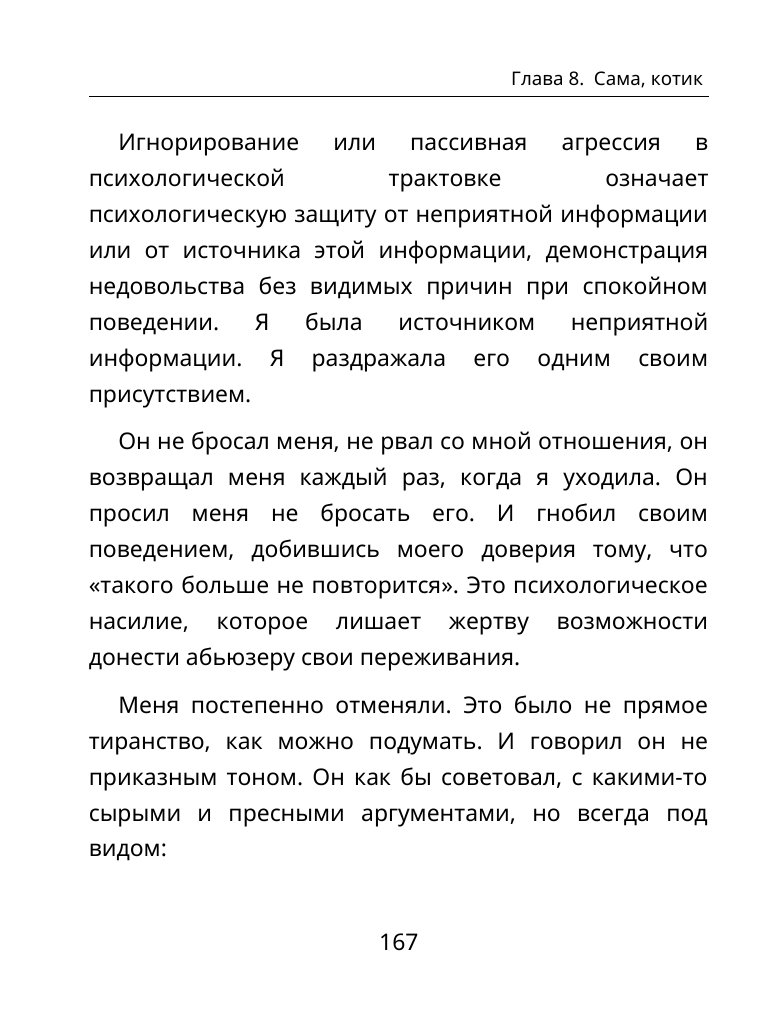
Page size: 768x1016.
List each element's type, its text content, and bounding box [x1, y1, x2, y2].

text Игнорирование или пассивная агрессия в психологической трактовке означает психологическую защиту от неприятной информации или от источника этой информации, демонстрация недовольства без видимых причин при спокойном поведении. Я была источником неприятной информации. Я раздражала его одним своим присутствием. [88, 126, 709, 409]
text Он не бросал меня, не рвал со мной отношения, он возвращал меня каждый раз, когда я уходила. Он просил меня не бросать его. И гнобил своим поведением, добившись моего доверия тому, что «такого больше не повторится». Это психологическое насилие, которое лишает жертву возможности донести абьюзеру свои переживания. [88, 425, 709, 672]
text Меня постепенно отменяли. Это было не прямое тиранство, как можно подумать. И говорил он не приказным тоном. Он как бы советовал, с какими-то сырыми и пресными аргументами, но всегда под видом: [88, 689, 709, 864]
